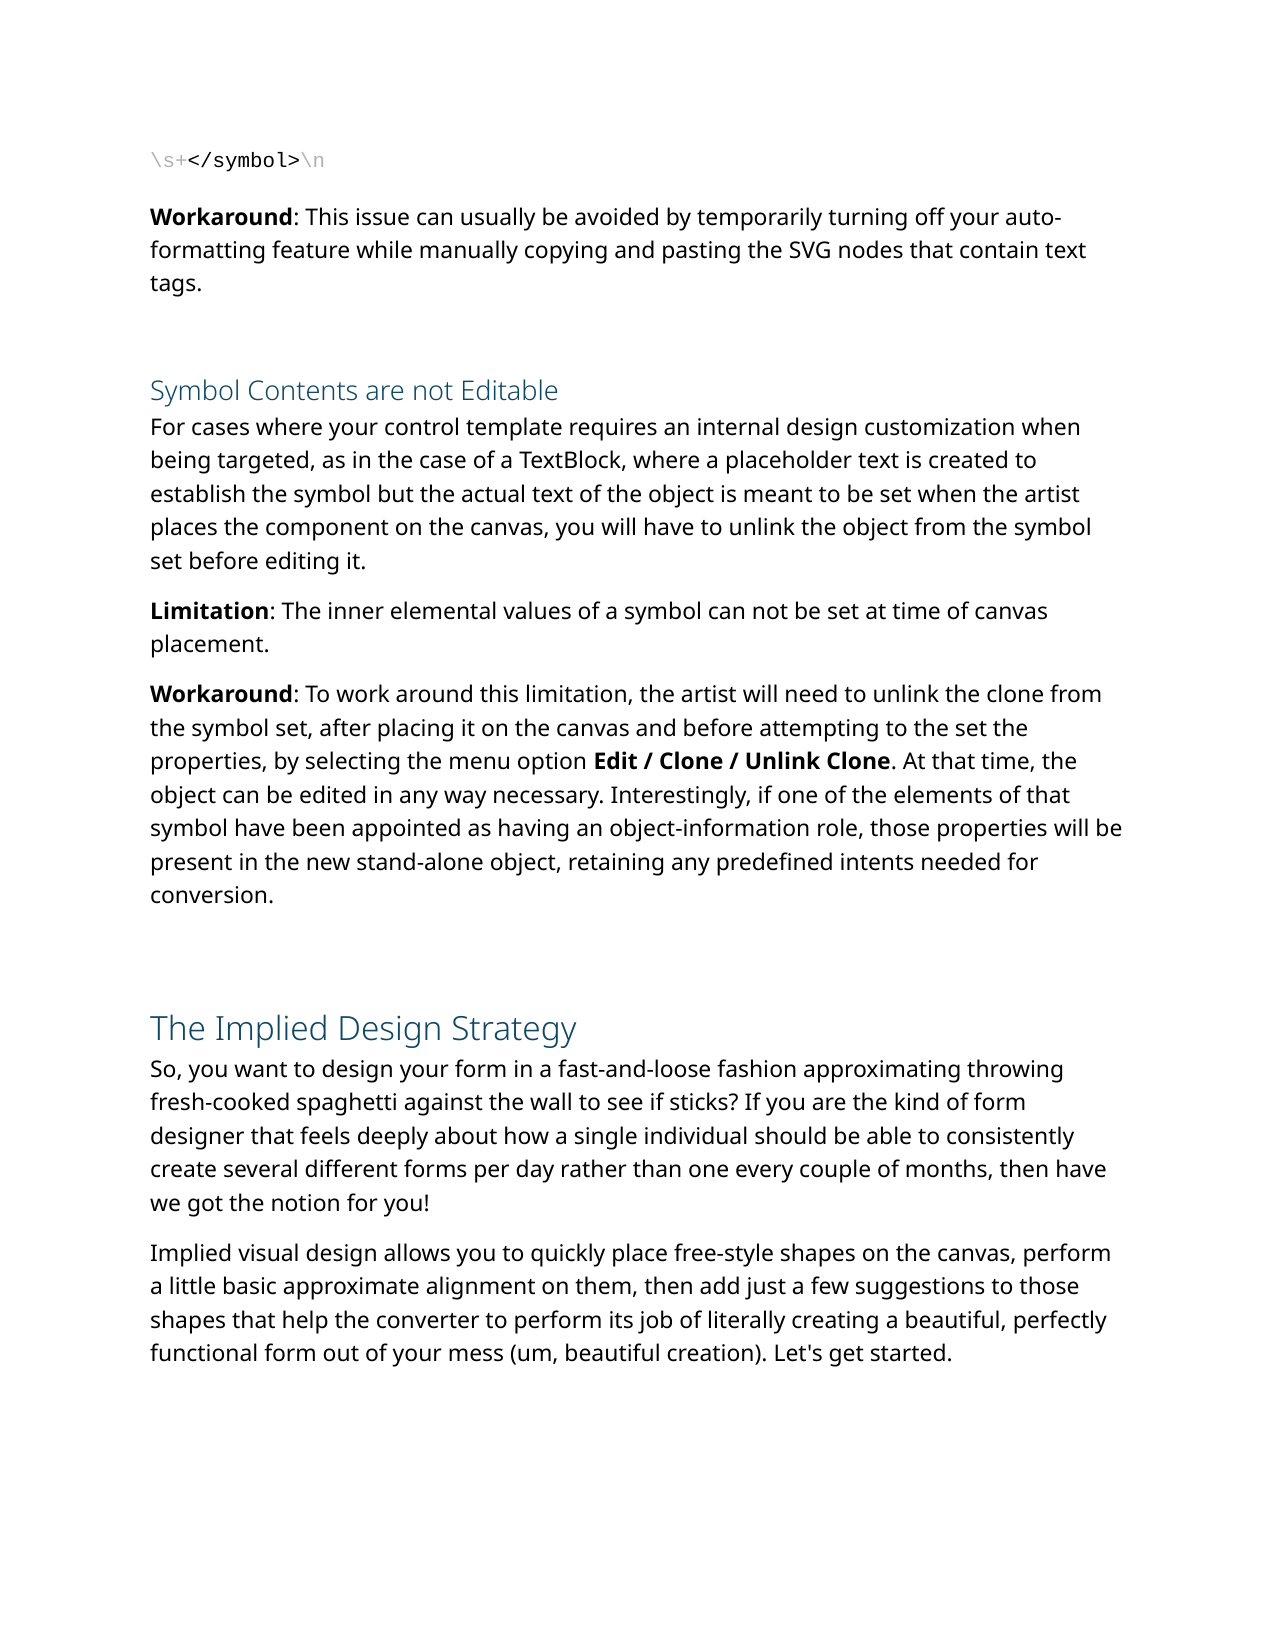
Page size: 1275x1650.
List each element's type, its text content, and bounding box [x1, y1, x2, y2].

text For cases where your control template requires an internal design customization when being targeted, as in the case of a TextBlock, where a placeholder text is created to establish the symbol but the actual text of the object is meant to be set when the artist places the component on the canvas, you will have to unlink the object from the symbol set before editing it. [150, 411, 1125, 576]
text Workaround: To work around this limitation, the artist will need to unlink the clone from the symbol set, after placing it on the canvas and before attempting to the set the properties, by selecting the menu option Edit / Clone / Unlink Clone. At that time, the object can be edited in any way necessary. Interestingly, if one of the elements of that symbol have been appointed as having an object-information role, those properties will be present in the new stand-alone object, retaining any predefined intents needed for conversion. [150, 678, 1125, 910]
text Workaround: This issue can usually be avoided by temporarily turning off your auto-formatting feature while manually copying and pasting the SVG nodes that contain text tags. [150, 200, 1125, 298]
text \s+</symbol>\n [150, 150, 1125, 174]
subtitle The Implied Design Strategy [150, 1004, 1125, 1050]
text So, you want to design your form in a fast-and-loose fashion approximating throwing fresh-cooked spaghetti against the wall to see if sticks? If you are the kind of form designer that feels deeply about how a single individual should be able to consistently create several different forms per day rather than one every couple of months, then have we got the notion for you! [150, 1053, 1125, 1218]
text Implied visual design allows you to quickly place free-style shapes on the canvas, perform a little basic approximate alignment on them, then add just a few suggestions to those shapes that help the converter to perform its job of literally creating a beautiful, perfectly functional form out of your mess (um, beautiful creation). Let's get started. [150, 1237, 1125, 1368]
text Limitation: The inner elemental values of a symbol can not be set at time of canvas placement. [150, 595, 1125, 659]
subtitle Symbol Contents are not Editable [150, 372, 1125, 408]
